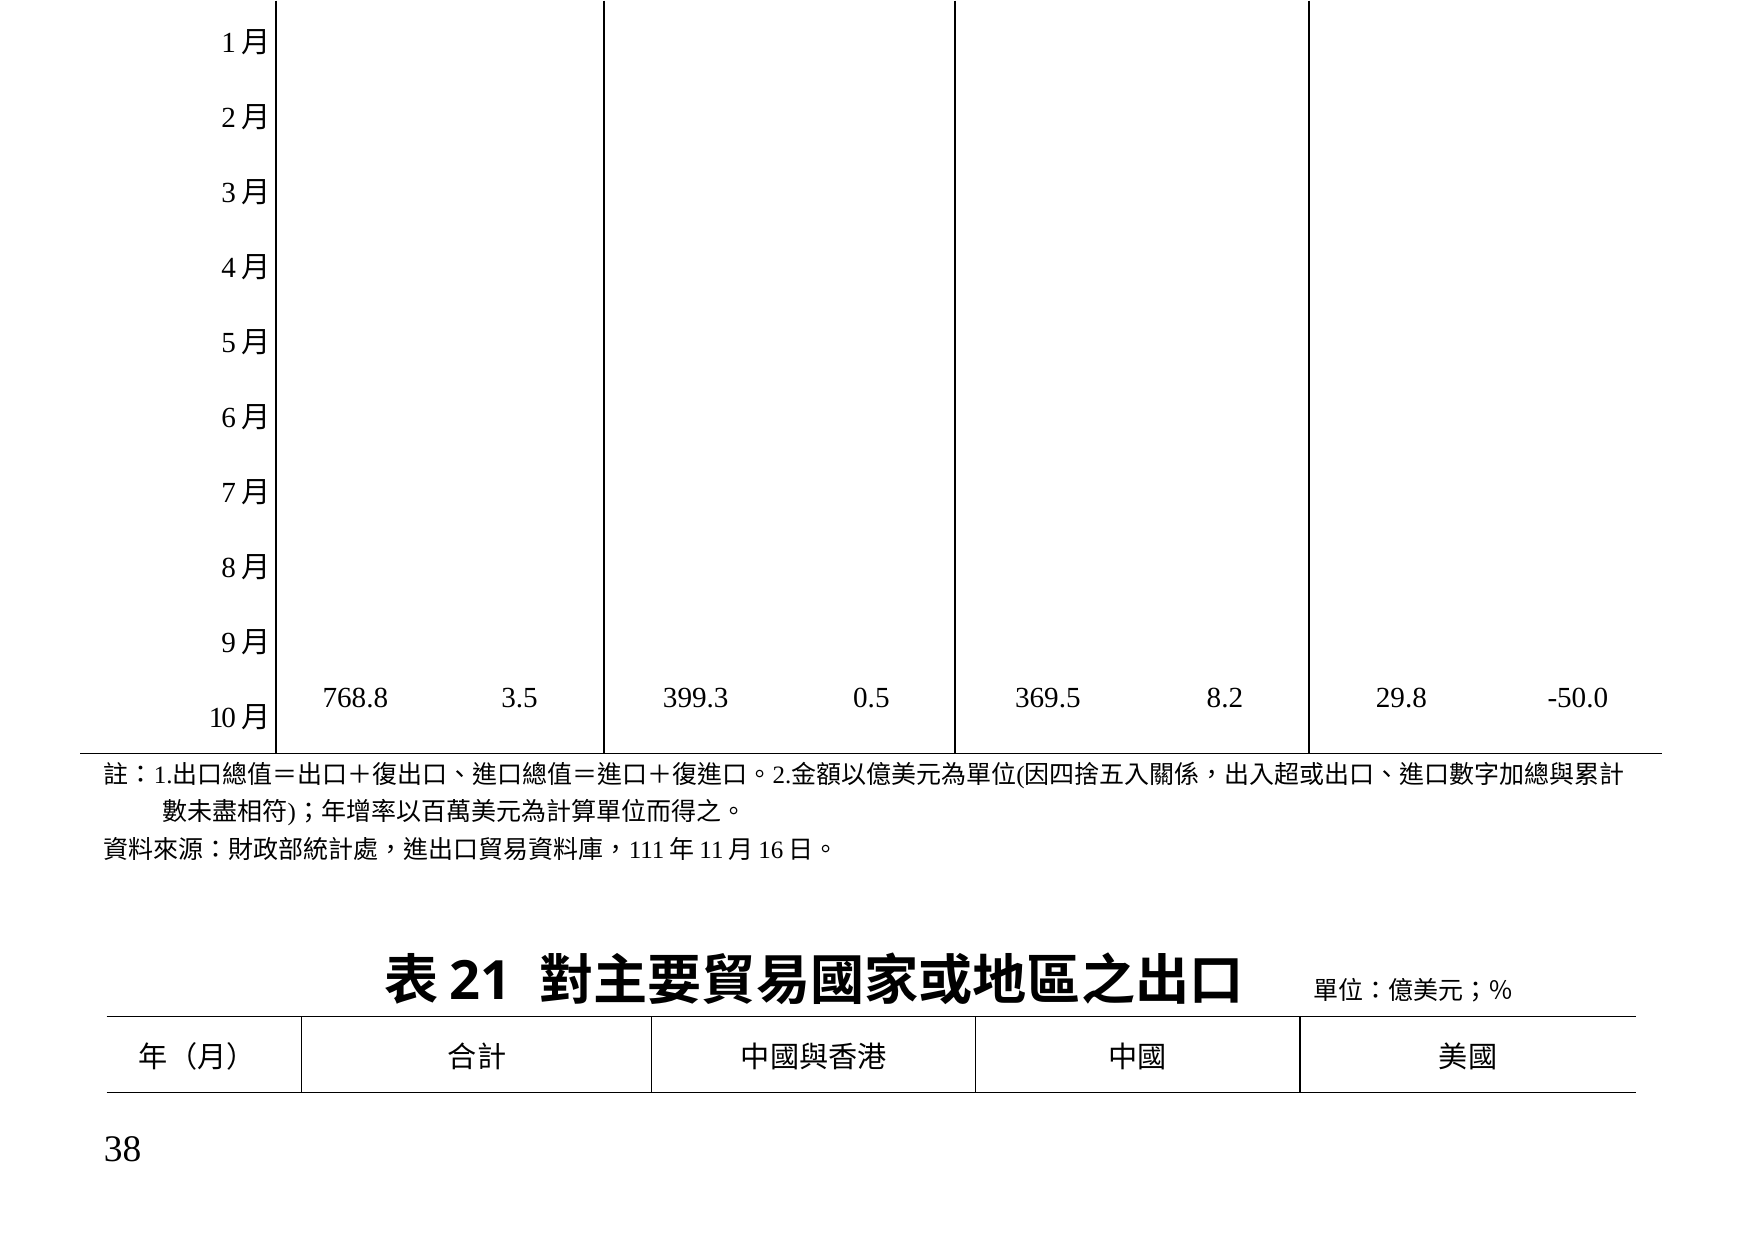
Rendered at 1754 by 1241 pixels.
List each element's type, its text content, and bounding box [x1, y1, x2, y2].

table_header 合計 [302, 1017, 651, 1092]
subtitle 表21 對主要貿易國家或地區之出口 單位：億美元；％ [103, 941, 1639, 1016]
table_cell [428, 1, 603, 678]
text 資料來源：財政部統計處，進出口貿易資料庫，111年11月16日。 [103, 829, 1639, 866]
table_header 中國 [976, 1017, 1299, 1092]
table_cell [780, 1, 954, 678]
table_cell [1310, 1, 1486, 678]
table_header 年（月） [107, 1017, 301, 1092]
table_cell 399.3 [605, 678, 780, 753]
table_cell 369.5 [956, 678, 1133, 753]
table_cell -50.0 [1486, 678, 1662, 753]
text 註：1.出口總值＝出口＋復出口、進口總值＝進口＋復進口。2.金額以億美元為單位(因四捨五入關係，出入超或出口、進口數字加總與累計數未盡相符)；年增率以百萬美元為計算單位而得之。 [103, 754, 1639, 829]
table_cell 8.2 [1133, 678, 1308, 753]
table_header 美國 [1301, 1017, 1636, 1092]
table_cell 1月 2月 3月 4月 5月 6月 7月 8月 9月 [80, 1, 275, 678]
table_cell 768.8 [277, 678, 427, 753]
table_cell [1486, 1, 1662, 678]
table_cell [956, 1, 1133, 678]
table_cell [605, 1, 780, 678]
table_cell 0.5 [780, 678, 954, 753]
table_cell [277, 1, 427, 678]
table_cell 29.8 [1310, 678, 1486, 753]
table_header 中國與香港 [652, 1017, 975, 1092]
table_cell 10月 [80, 678, 275, 753]
table_cell [1133, 1, 1308, 678]
table_cell 3.5 [428, 678, 603, 753]
